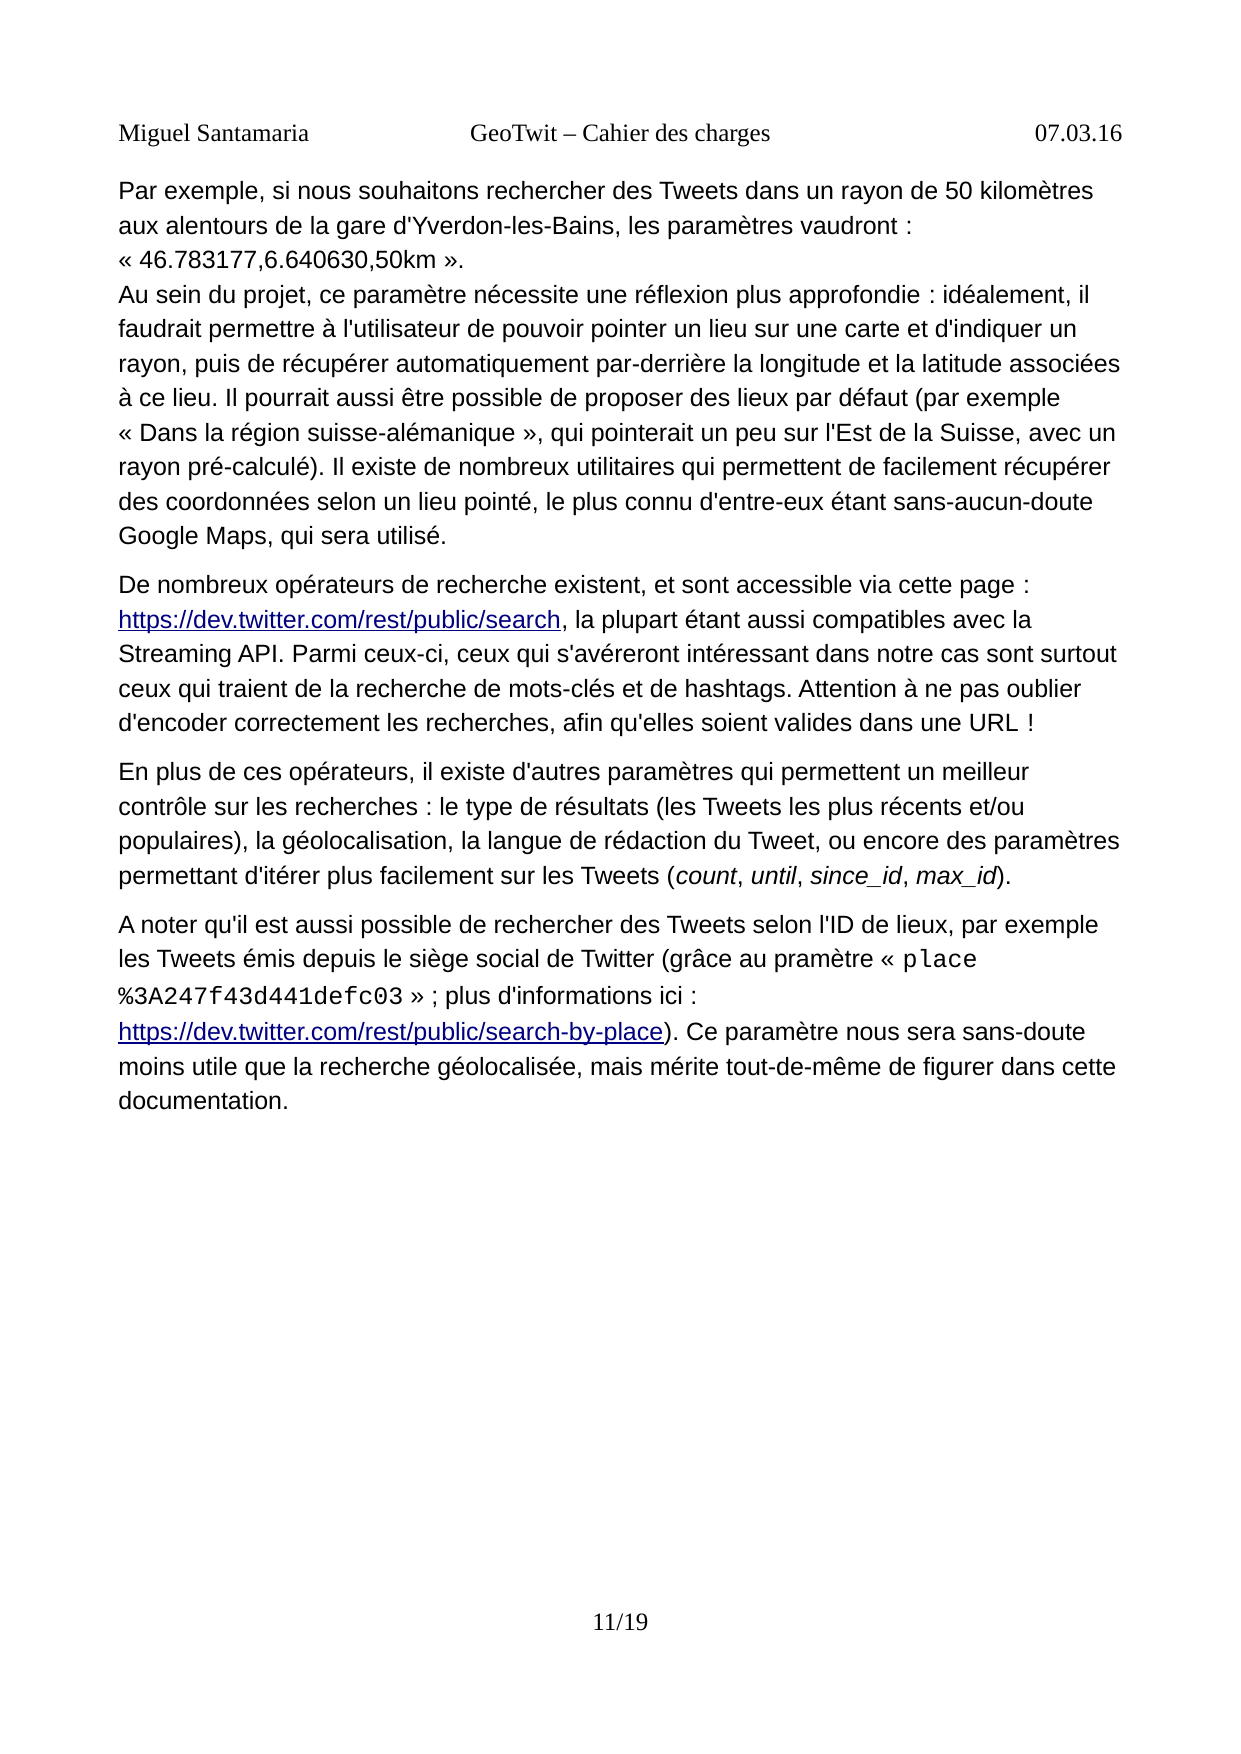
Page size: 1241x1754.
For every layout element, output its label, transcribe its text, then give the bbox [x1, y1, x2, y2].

text Par exemple, si nous souhaitons rechercher des Tweets dans un rayon de 50 kilomètres aux alentours de la gare d'Yverdon-les-Bains, les paramètres vaudront : « 46.783177,6.640630,50km ». Au sein du projet, ce paramètre nécessite une réflexion plus approfondie : idéalement, il faudrait permettre à l'utilisateur de pouvoir pointer un lieu sur une carte et d'indiquer un rayon, puis de récupérer automatiquement par-derrière la longitude et la latitude associées à ce lieu. Il pourrait aussi être possible de proposer des lieux par défaut (par exemple « Dans la région suisse-alémanique », qui pointerait un peu sur l'Est de la Suisse, avec un rayon pré-calculé). Il existe de nombreux utilitaires qui permettent de facilement récupérer des coordonnées selon un lieu pointé, le plus connu d'entre-eux étant sans-aucun-doute Google Maps, qui sera utilisé. [118, 176, 1122, 550]
text A noter qu'il est aussi possible de rechercher des Tweets selon l'ID de lieux, par exemple les Tweets émis depuis le siège social de Twitter (grâce au pramètre « place%3A247f43d441defc03 » ; plus d'informations ici : https://dev.twitter.com/rest/public/search-by-place). Ce paramètre nous sera sans-doute moins utile que la recherche géolocalisée, mais mérite tout-de-même de figurer dans cette documentation. [118, 910, 1122, 1115]
text De nombreux opérateurs de recherche existent, et sont accessible via cette page : https://dev.twitter.com/rest/public/search, la plupart étant aussi compatibles avec la Streaming API. Parmi ceux-ci, ceux qui s'avéreront intéressant dans notre cas sont surtout ceux qui traient de la recherche de mots-clés et de hashtags. Attention à ne pas oublier d'encoder correctement les recherches, afin qu'elles soient valides dans une URL ! [118, 570, 1122, 737]
text En plus de ces opérateurs, il existe d'autres paramètres qui permettent un meilleur contrôle sur les recherches : le type de résultats (les Tweets les plus récents et/ou populaires), la géolocalisation, la langue de rédaction du Tweet, ou encore des paramètres permettant d'itérer plus facilement sur les Tweets (count, until, since_id, max_id). [118, 757, 1122, 889]
